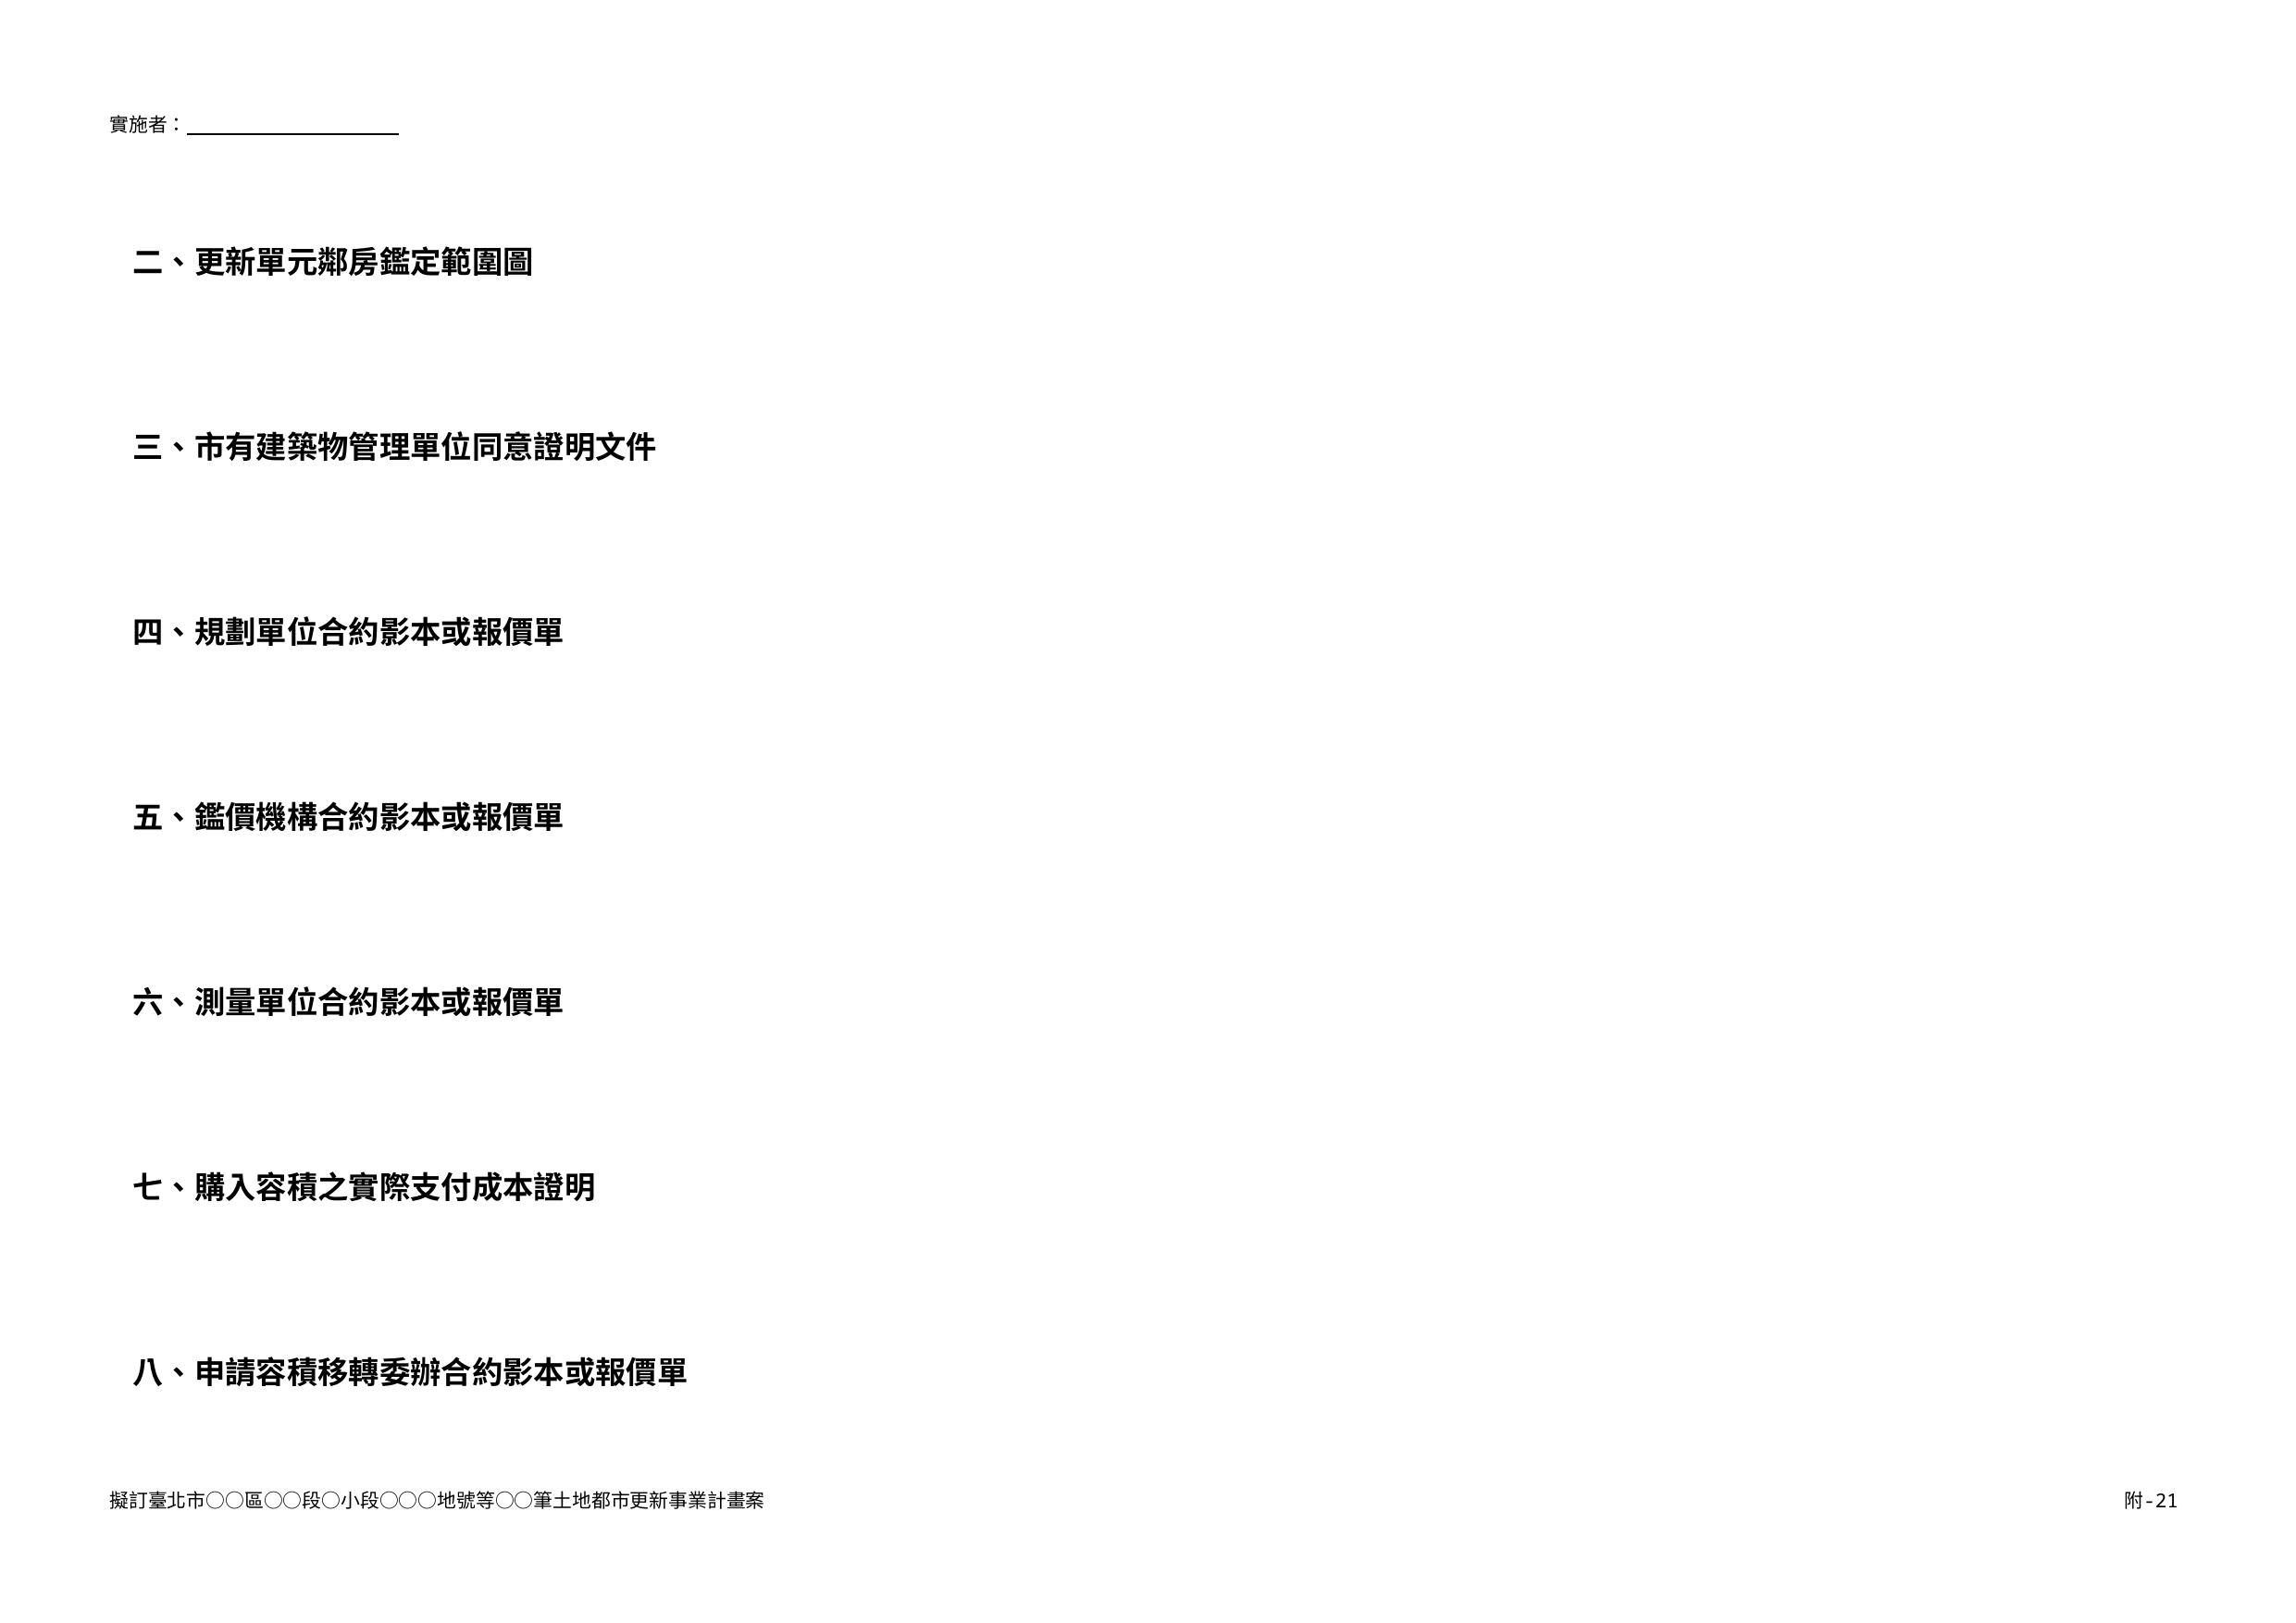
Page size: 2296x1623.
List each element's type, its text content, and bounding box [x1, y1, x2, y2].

text 三、市有建築物管理單位同意證明文件 [132, 406, 2186, 465]
text 六、測量單位合約影本或報價單 [132, 961, 2186, 1020]
text 五、鑑價機構合約影本或報價單 [132, 776, 2186, 835]
text 二、更新單元鄰房鑑定範圍圖 [132, 221, 2186, 279]
text 四、規劃單位合約影本或報價單 [132, 591, 2186, 650]
text 七、購入容積之實際支付成本證明 [132, 1146, 2186, 1205]
text 八、申請容積移轉委辦合約影本或報價單 [132, 1332, 2186, 1390]
